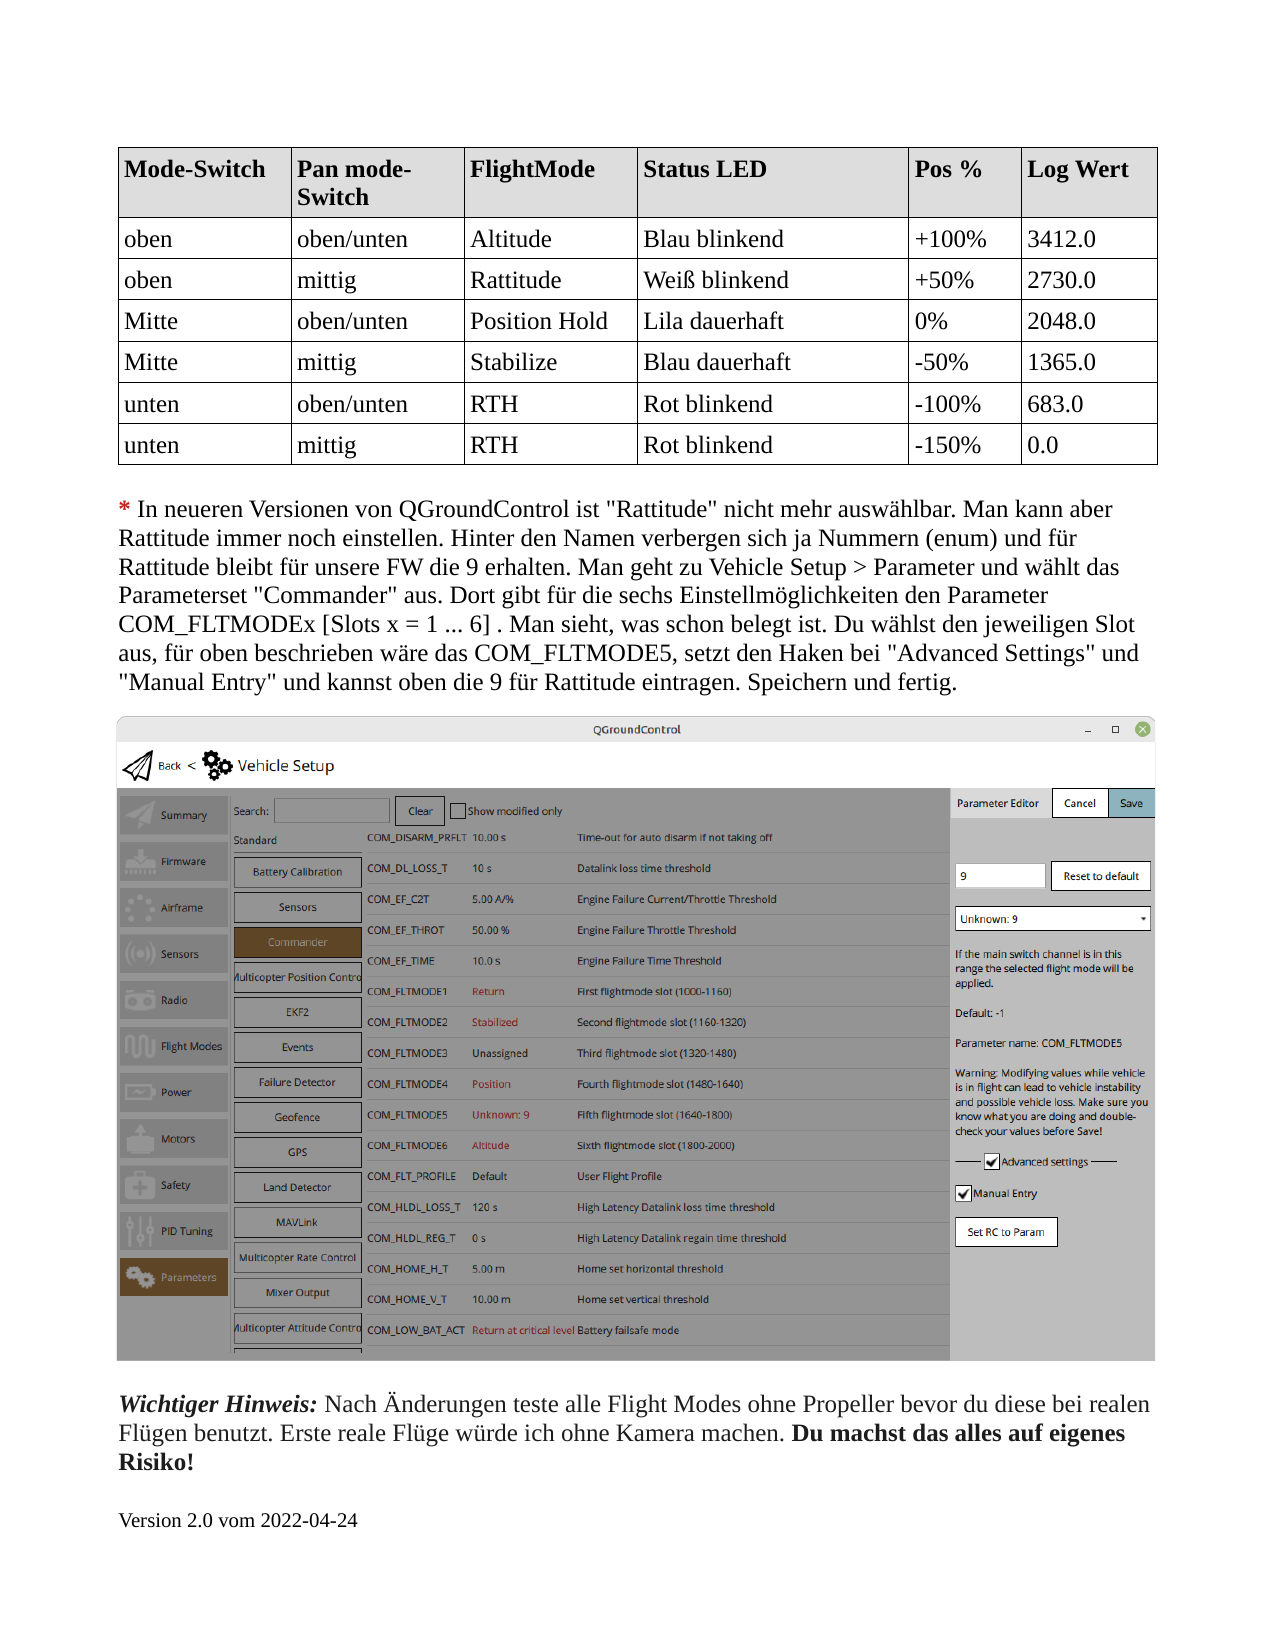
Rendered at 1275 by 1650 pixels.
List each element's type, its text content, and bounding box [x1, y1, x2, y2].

table_cell mittig [292, 259, 464, 299]
table_cell Lila dauerhaft [638, 300, 908, 341]
table_cell Position Hold [465, 300, 637, 341]
table_cell 1365.0 [1022, 342, 1157, 382]
table_cell 2048.0 [1022, 300, 1157, 341]
table_cell Altitude [465, 218, 637, 258]
picture [116, 716, 1156, 1361]
table_cell Rot blinkend [638, 383, 908, 423]
table_header Pan mode-Switch [292, 148, 464, 217]
table_cell oben/unten [292, 300, 464, 341]
table_cell mittig [292, 424, 464, 464]
table_header FlightMode [465, 148, 637, 217]
table_cell +100% [909, 218, 1021, 258]
table_cell -150% [909, 424, 1021, 464]
table_cell Rot blinkend [638, 424, 908, 464]
table_header Pos % [909, 148, 1021, 217]
table_cell Blau blinkend [638, 218, 908, 258]
table_cell Stabilize [465, 342, 637, 382]
table_header Mode-Switch [119, 148, 291, 217]
table_cell oben/unten [292, 383, 464, 423]
table_cell 0.0 [1022, 424, 1157, 464]
table_cell RTH [465, 424, 637, 464]
table_cell 2730.0 [1022, 259, 1157, 299]
table_cell Blau dauerhaft [638, 342, 908, 382]
table_cell RTH [465, 383, 637, 423]
text Wichtiger Hinweis: Nach Änderungen teste alle Flight Modes ohne Propeller bevor du diese bei realen Flügen benutzt. Erste reale Flüge würde ich ohne Kamera machen. Du machst das alles auf eigenes Risiko! [118, 1389, 1157, 1475]
table_cell 0% [909, 300, 1021, 341]
table_cell +50% [909, 259, 1021, 299]
table_cell -50% [909, 342, 1021, 382]
table_cell oben [119, 218, 291, 258]
table_cell -100% [909, 383, 1021, 423]
table_cell 683.0 [1022, 383, 1157, 423]
table_cell unten [119, 424, 291, 464]
table_header Log Wert [1022, 148, 1157, 217]
text * In neueren Versionen von QGroundControl ist "Rattitude" nicht mehr auswählbar. Man kann aber Rattitude immer noch einstellen. Hinter den Namen verbergen sich ja Nummern (enum) und für Rattitude bleibt für unsere FW die 9 erhalten. Man geht zu Vehicle Setup > Parameter und wählt das Parameterset "Commander" aus. Dort gibt für die sechs Einstellmöglichkeiten den Parameter COM_FLTMODEx [Slots x = 1 ... 6] . Man sieht, was schon belegt ist. Du wählst den jeweiligen Slot aus, für oben beschrieben wäre das COM_FLTMODE5, setzt den Haken bei "Advanced Settings" und "Manual Entry" und kannst oben die 9 für Rattitude eintragen. Speichern und fertig. [118, 494, 1157, 695]
table_cell mittig [292, 342, 464, 382]
table_header Status LED [638, 148, 908, 217]
table_cell Weiß blinkend [638, 259, 908, 299]
table_cell oben [119, 259, 291, 299]
table_cell Mitte [119, 342, 291, 382]
table_cell 3412.0 [1022, 218, 1157, 258]
table_cell Rattitude [465, 259, 637, 299]
table_cell Mitte [119, 300, 291, 341]
table_cell unten [119, 383, 291, 423]
table_cell oben/unten [292, 218, 464, 258]
